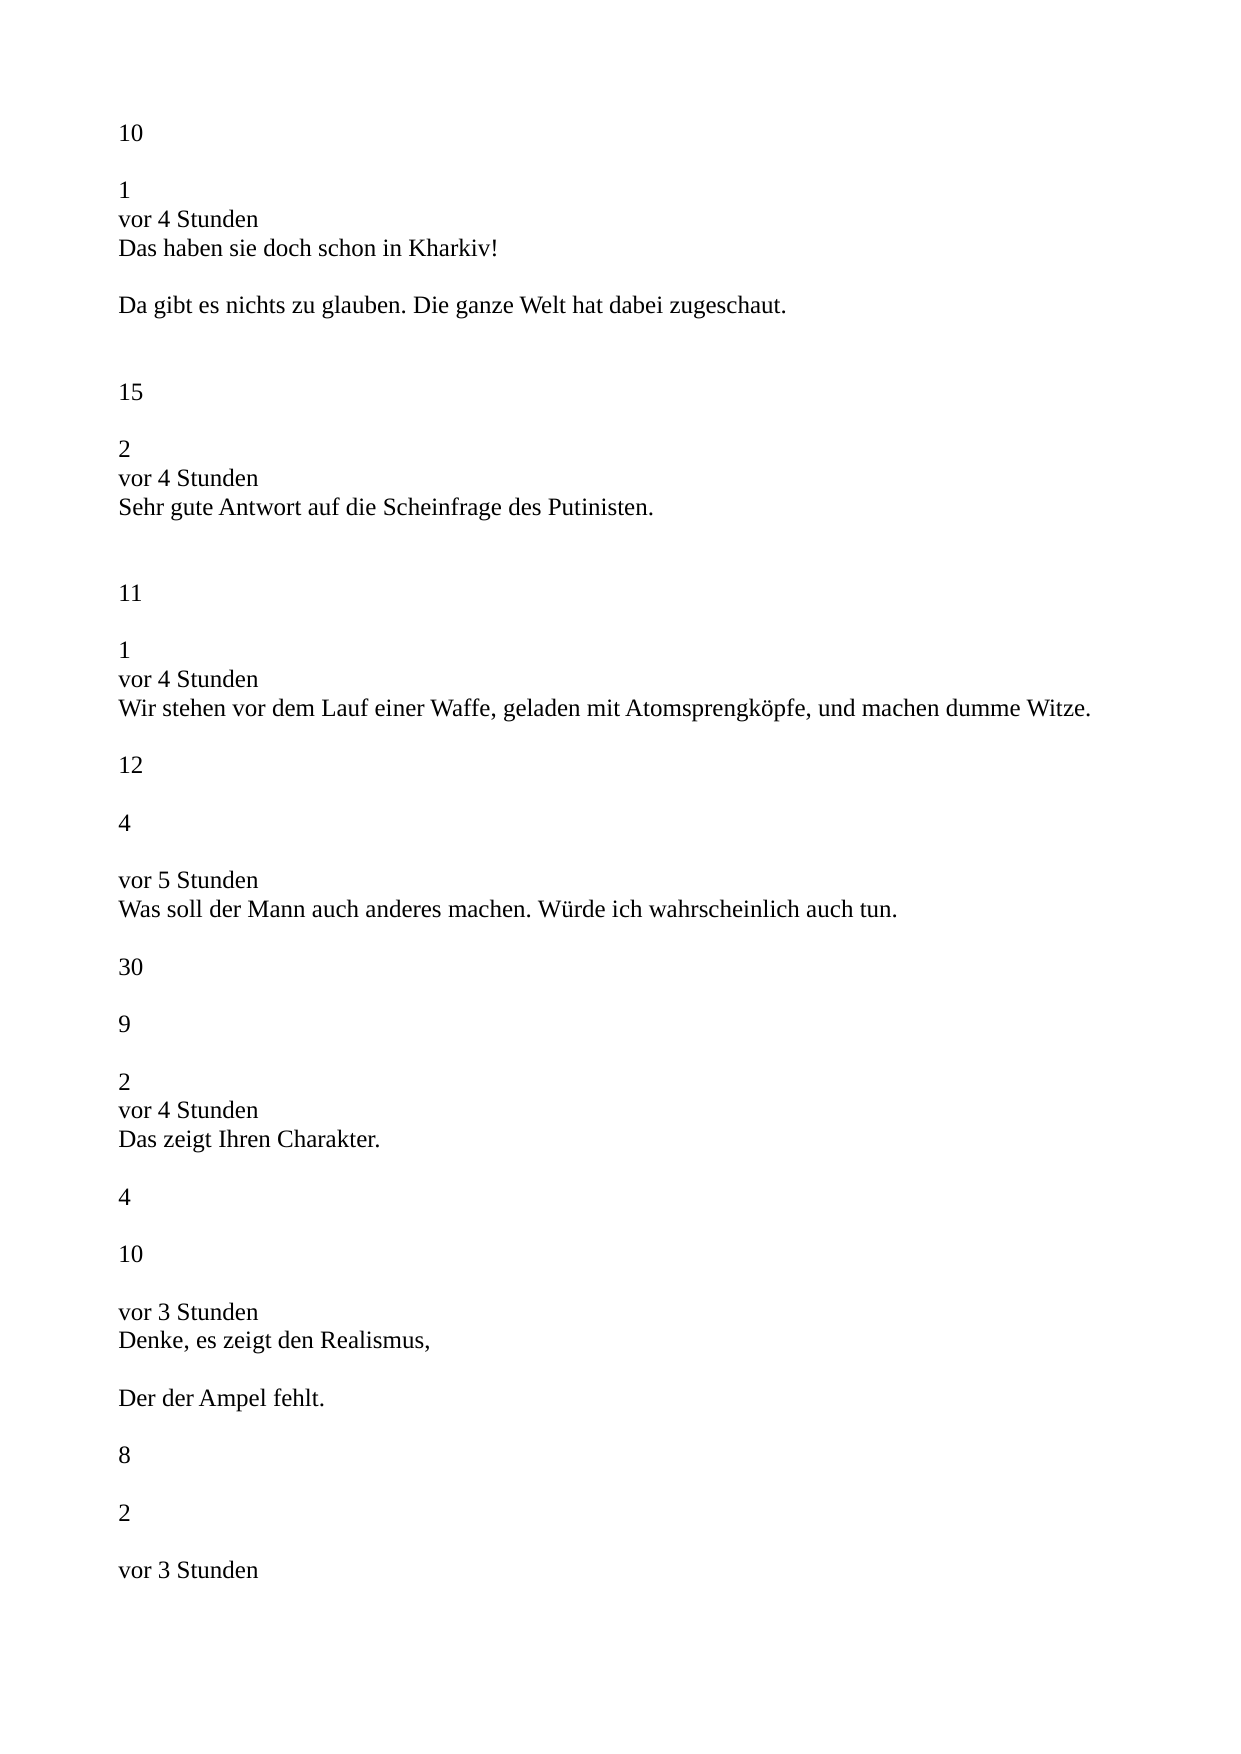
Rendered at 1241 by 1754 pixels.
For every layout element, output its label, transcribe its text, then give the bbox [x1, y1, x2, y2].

text 1 [118, 636, 1122, 664]
text 10 [118, 118, 1122, 147]
text vor 4 Stunden [118, 204, 1122, 233]
text vor 4 Stunden [118, 463, 1122, 492]
text 2 [118, 434, 1122, 463]
text 12 [118, 751, 1122, 779]
text Der der Ampel fehlt. [118, 1383, 1122, 1412]
text vor 5 Stunden [118, 866, 1122, 894]
text Denke, es zeigt den Realismus, [118, 1326, 1122, 1354]
text 2 [118, 1067, 1122, 1096]
text Was soll der Mann auch anderes machen. Würde ich wahrscheinlich auch tun. [118, 894, 1122, 923]
text Sehr gute Antwort auf die Scheinfrage des Putinisten. [118, 492, 1122, 521]
text Das zeigt Ihren Charakter. [118, 1124, 1122, 1153]
text 30 [118, 952, 1122, 981]
text vor 4 Stunden [118, 1096, 1122, 1124]
text 4 [118, 808, 1122, 837]
text 4 [118, 1182, 1122, 1211]
text vor 3 Stunden [118, 1556, 1122, 1584]
text 9 [118, 1009, 1122, 1038]
text 11 [118, 578, 1122, 607]
text Wir stehen vor dem Lauf einer Waffe, geladen mit Atomsprengköpfe, und machen dumme Witze. [118, 693, 1122, 722]
text Da gibt es nichts zu glauben. Die ganze Welt hat dabei zugeschaut. [118, 291, 1122, 319]
text vor 4 Stunden [118, 664, 1122, 693]
text 1 [118, 176, 1122, 204]
text Das haben sie doch schon in Kharkiv! [118, 233, 1122, 262]
text 2 [118, 1498, 1122, 1527]
text 15 [118, 377, 1122, 406]
text 10 [118, 1239, 1122, 1268]
text vor 3 Stunden [118, 1297, 1122, 1326]
text 8 [118, 1441, 1122, 1469]
